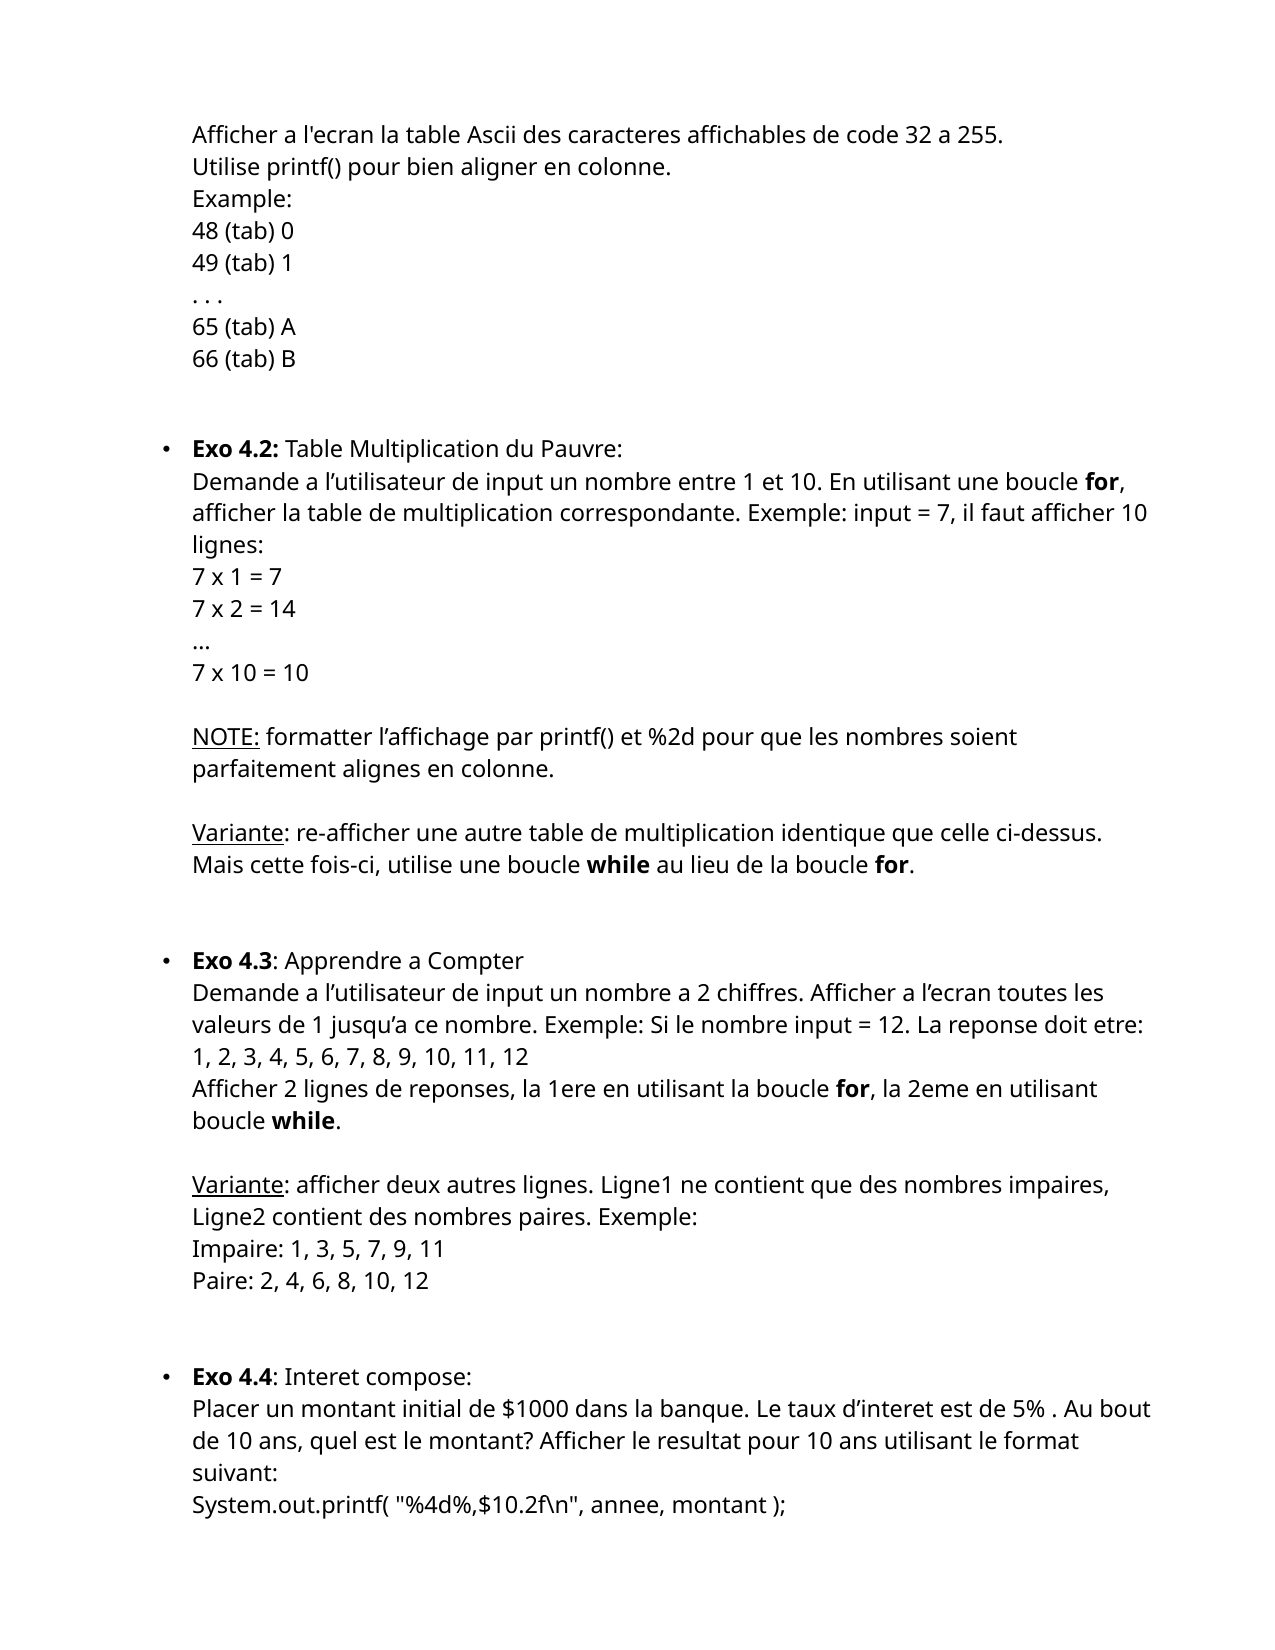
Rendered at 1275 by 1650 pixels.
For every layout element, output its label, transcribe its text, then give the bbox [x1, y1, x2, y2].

list Afficher a l'ecran la table Ascii des caracteres affichables de code 32 a 255. Utilise printf() pour bien aligner en colonne. Example: 48 (tab) 0 49 (tab) 1 . . . 65 (tab) A 66 (tab) B [162, 118, 1157, 433]
list Exo 4.4: Interet compose: Placer un montant initial de $1000 dans la banque. Le taux d’interet est de 5% . Au bout de 10 ans, quel est le montant? Afficher le resultat pour 10 ans utilisant le format suivant: System.out.printf( "%4d%,$10.2f\n", annee, montant ); [162, 1360, 1157, 1520]
list Exo 4.2: Table Multiplication du Pauvre: Demande a l’utilisateur de input un nombre entre 1 et 10. En utilisant une boucle for, afficher la table de multiplication correspondante. Exemple: input = 7, il faut afficher 10 lignes: 7 x 1 = 7 7 x 2 = 14 … 7 x 10 = 10 NOTE: formatter l’affichage par printf() et %2d pour que les nombres soient parfaitement alignes en colonne. Variante: re-afficher une autre table de multiplication identique que celle ci-dessus. Mais cette fois-ci, utilise une boucle while au lieu de la boucle for. [162, 433, 1157, 912]
list Exo 4.3: Apprendre a Compter Demande a l’utilisateur de input un nombre a 2 chiffres. Afficher a l’ecran toutes les valeurs de 1 jusqu’a ce nombre. Exemple: Si le nombre input = 12. La reponse doit etre: 1, 2, 3, 4, 5, 6, 7, 8, 9, 10, 11, 12 Afficher 2 lignes de reponses, la 1ere en utilisant la boucle for, la 2eme en utilisant boucle while. Variante: afficher deux autres lignes. Ligne1 ne contient que des nombres impaires, Ligne2 contient des nombres paires. Exemple: Impaire: 1, 3, 5, 7, 9, 11 Paire: 2, 4, 6, 8, 10, 12 [162, 944, 1157, 1360]
